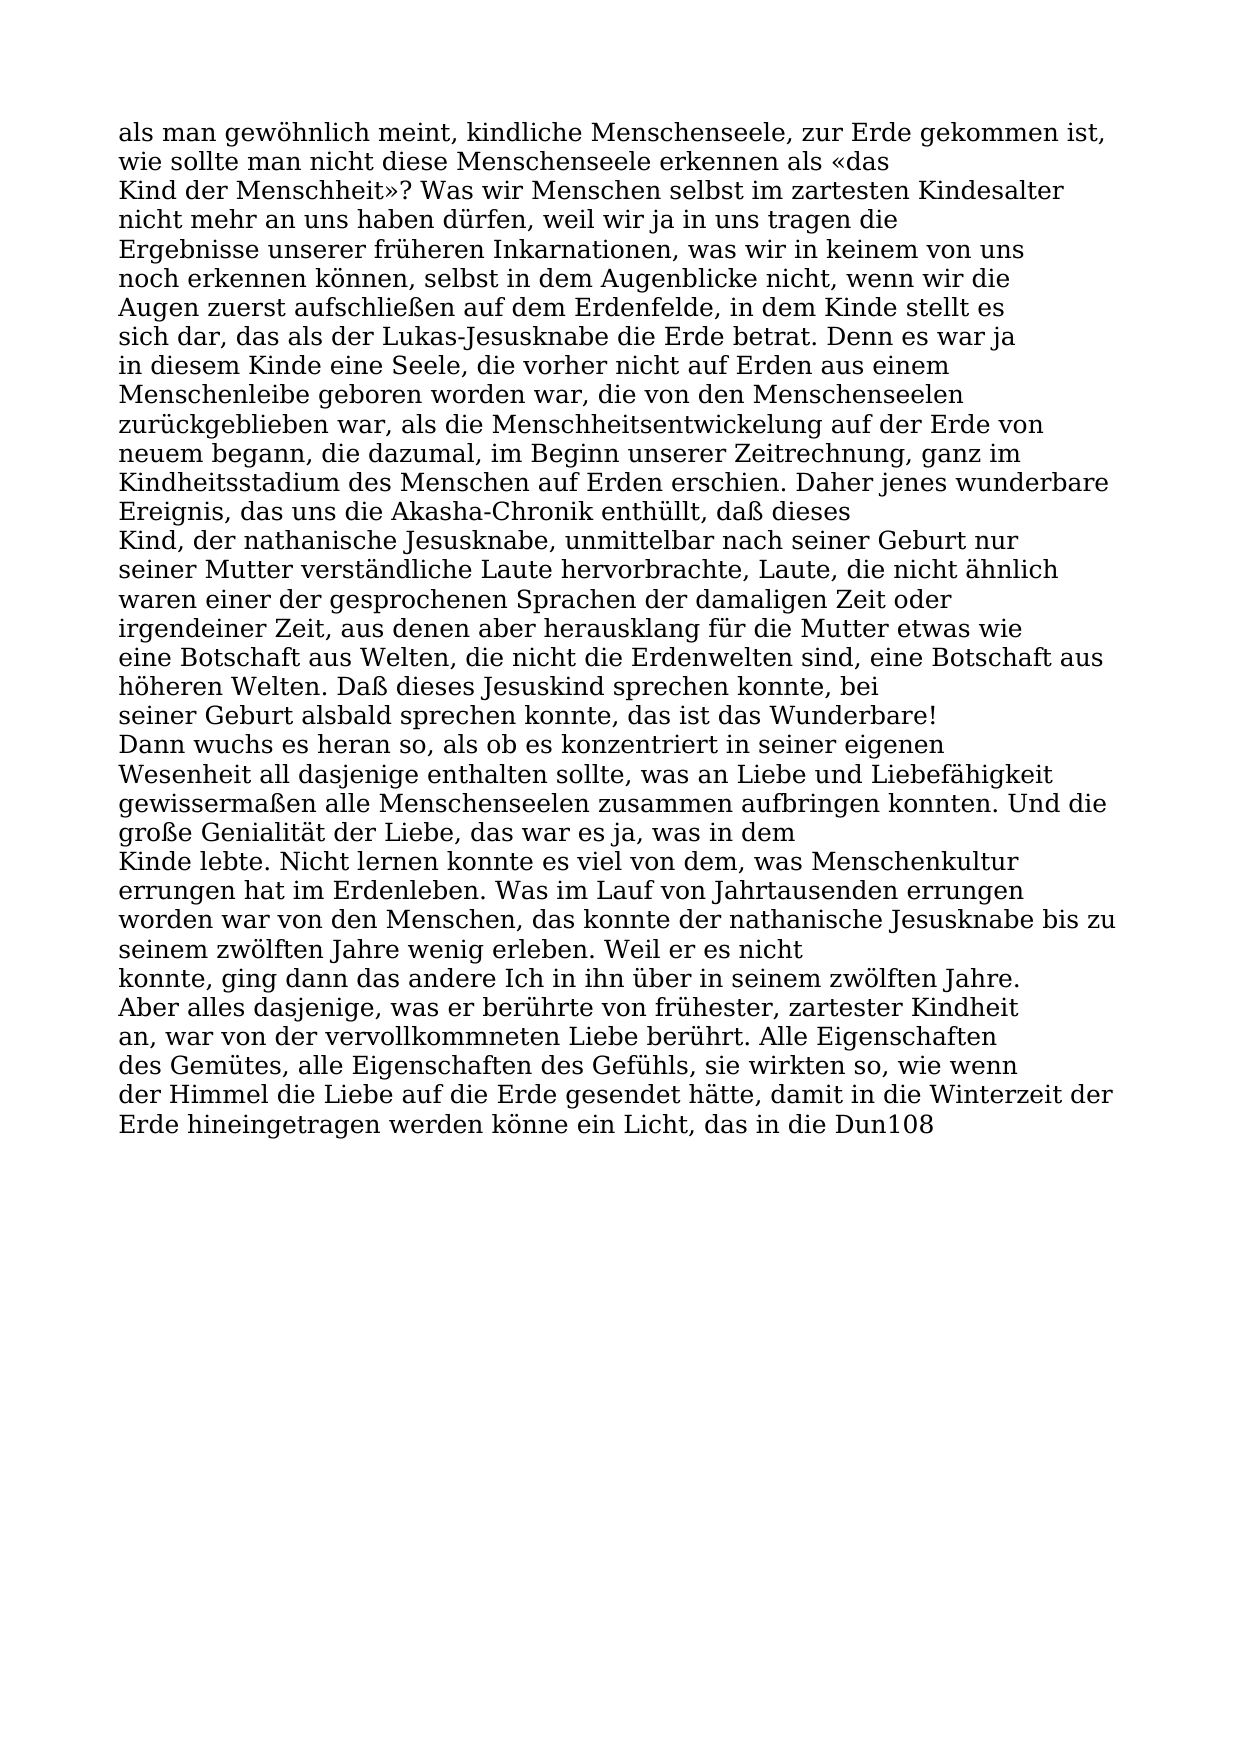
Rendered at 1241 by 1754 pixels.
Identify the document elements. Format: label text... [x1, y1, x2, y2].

text Augen zuerst aufschließen auf dem Erdenfelde, in dem Kinde stellt es [118, 293, 1122, 322]
text errungen hat im Erdenleben. Was im Lauf von Jahrtausenden errungen [118, 876, 1122, 906]
text Wesenheit all dasjenige enthalten sollte, was an Liebe und Liebefähigkeit gewissermaßen alle Menschenseelen zusammen aufbringen konnten. Und die große Genialität der Liebe, das war es ja, was in dem [118, 760, 1122, 847]
text eine Botschaft aus Welten, die nicht die Erdenwelten sind, eine Botschaft aus höheren Welten. Daß dieses Jesuskind sprechen konnte, bei [118, 643, 1122, 701]
text Aber alles dasjenige, was er berührte von frühester, zartester Kindheit [118, 993, 1122, 1022]
text Ergebnisse unserer früheren Inkarnationen, was wir in keinem von uns [118, 235, 1122, 264]
text Kind, der nathanische Jesusknabe, unmittelbar nach seiner Geburt nur [118, 526, 1122, 556]
text Kindheitsstadium des Menschen auf Erden erschien. Daher jenes wunderbare Ereignis, das uns die Akasha-Chronik enthüllt, daß dieses [118, 468, 1122, 526]
text als man gewöhnlich meint, kindliche Menschenseele, zur Erde gekommen ist, wie sollte man nicht diese Menschenseele erkennen als «das [118, 118, 1122, 176]
text sich dar, das als der Lukas-Jesusknabe die Erde betrat. Denn es war ja [118, 322, 1122, 351]
text Kind der Menschheit»? Was wir Menschen selbst im zartesten Kindesalter nicht mehr an uns haben dürfen, weil wir ja in uns tragen die [118, 176, 1122, 235]
text worden war von den Menschen, das konnte der nathanische Jesusknabe bis zu seinem zwölften Jahre wenig erleben. Weil er es nicht [118, 906, 1122, 964]
text seiner Geburt alsbald sprechen konnte, das ist das Wunderbare! [118, 701, 1122, 731]
text irgendeiner Zeit, aus denen aber herausklang für die Mutter etwas wie [118, 614, 1122, 643]
text Kinde lebte. Nicht lernen konnte es viel von dem, was Menschenkultur [118, 847, 1122, 876]
text Dann wuchs es heran so, als ob es konzentriert in seiner eigenen [118, 731, 1122, 760]
text seiner Mutter verständliche Laute hervorbrachte, Laute, die nicht ähnlich waren einer der gesprochenen Sprachen der damaligen Zeit oder [118, 556, 1122, 614]
text noch erkennen können, selbst in dem Augenblicke nicht, wenn wir die [118, 264, 1122, 293]
text des Gemütes, alle Eigenschaften des Gefühls, sie wirkten so, wie wenn [118, 1051, 1122, 1081]
text in diesem Kinde eine Seele, die vorher nicht auf Erden aus einem Menschenleibe geboren worden war, die von den Menschenseelen zurückgeblieben war, als die Menschheitsentwickelung auf der Erde von [118, 351, 1122, 439]
text an, war von der vervollkommneten Liebe berührt. Alle Eigenschaften [118, 1022, 1122, 1051]
text konnte, ging dann das andere Ich in ihn über in seinem zwölften Jahre. [118, 964, 1122, 993]
text neuem begann, die dazumal, im Beginn unserer Zeitrechnung, ganz im [118, 439, 1122, 468]
text der Himmel die Liebe auf die Erde gesendet hätte, damit in die Winterzeit der Erde hineingetragen werden könne ein Licht, das in die Dun108 [118, 1081, 1122, 1139]
